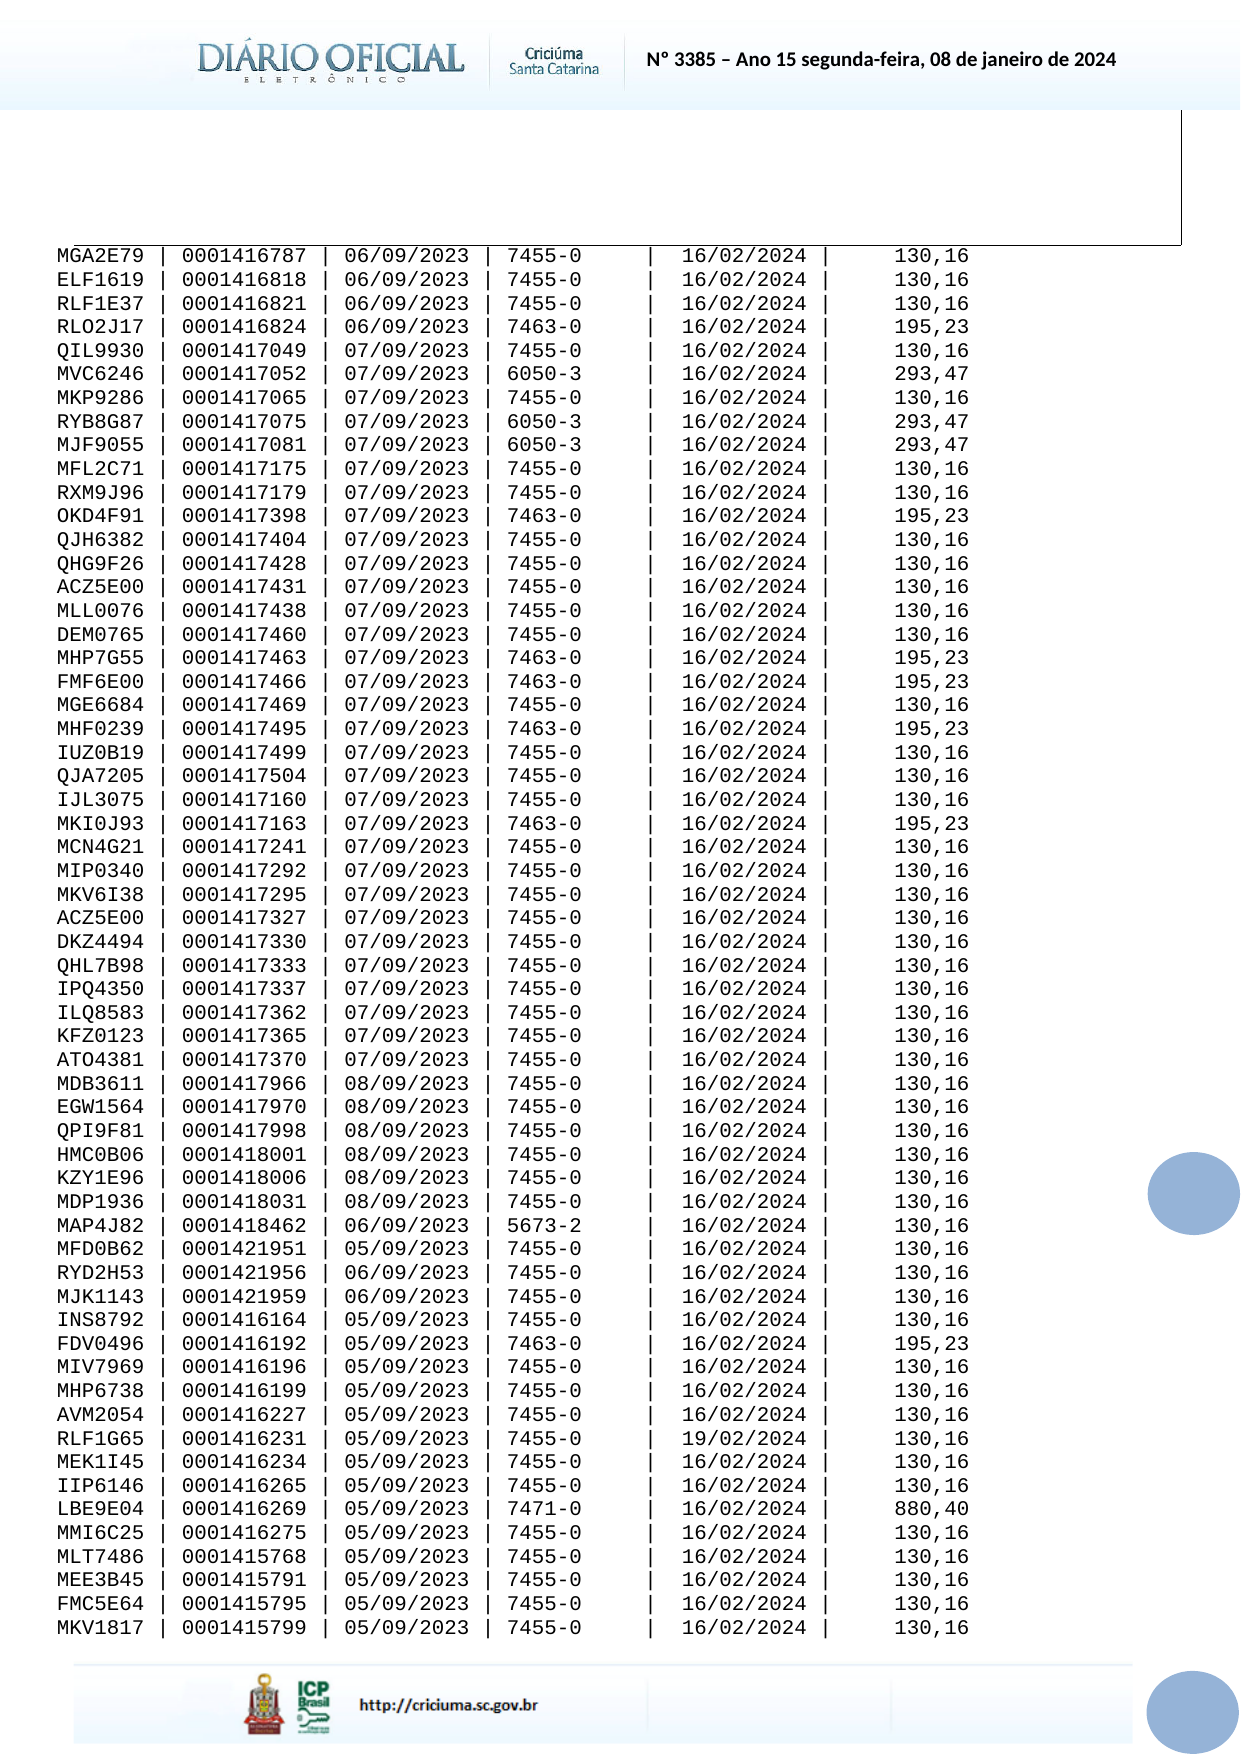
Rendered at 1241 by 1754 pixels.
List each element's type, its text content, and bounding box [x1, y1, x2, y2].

text MKV6I38 | 0001417295 | 07/09/2023 | 7455-0 | 16/02/2024 | 130,16 [44, 884, 1181, 907]
text FMF6E00 | 0001417466 | 07/09/2023 | 7463-0 | 16/02/2024 | 195,23 [44, 671, 1181, 694]
text RXM9J96 | 0001417179 | 07/09/2023 | 7455-0 | 16/02/2024 | 130,16 [44, 482, 1181, 505]
text MDB3611 | 0001417966 | 08/09/2023 | 7455-0 | 16/02/2024 | 130,16 [44, 1073, 1181, 1096]
text MJF9055 | 0001417081 | 07/09/2023 | 6050-3 | 16/02/2024 | 293,47 [44, 434, 1181, 458]
text QJA7205 | 0001417504 | 07/09/2023 | 7455-0 | 16/02/2024 | 130,16 [44, 765, 1181, 789]
text KFZ0123 | 0001417365 | 07/09/2023 | 7455-0 | 16/02/2024 | 130,16 [44, 1026, 1181, 1049]
text INS8792 | 0001416164 | 05/09/2023 | 7455-0 | 16/02/2024 | 130,16 [44, 1309, 1181, 1333]
text MMI6C25 | 0001416275 | 05/09/2023 | 7455-0 | 16/02/2024 | 130,16 [44, 1522, 1181, 1546]
text HMC0B06 | 0001418001 | 08/09/2023 | 7455-0 | 16/02/2024 | 130,16 [44, 1144, 1181, 1167]
text ATO4381 | 0001417370 | 07/09/2023 | 7455-0 | 16/02/2024 | 130,16 [44, 1049, 1181, 1073]
text EGW1564 | 0001417970 | 08/09/2023 | 7455-0 | 16/02/2024 | 130,16 [44, 1096, 1181, 1120]
text MIV7969 | 0001416196 | 05/09/2023 | 7455-0 | 16/02/2024 | 130,16 [44, 1357, 1181, 1380]
text ELF1619 | 0001416818 | 06/09/2023 | 7455-0 | 16/02/2024 | 130,16 [44, 269, 1181, 292]
text MFL2C71 | 0001417175 | 07/09/2023 | 7455-0 | 16/02/2024 | 130,16 [44, 458, 1181, 482]
text MHP7G55 | 0001417463 | 07/09/2023 | 7463-0 | 16/02/2024 | 195,23 [44, 647, 1181, 671]
text MEE3B45 | 0001415791 | 05/09/2023 | 7455-0 | 16/02/2024 | 130,16 [44, 1569, 1181, 1593]
text IPQ4350 | 0001417337 | 07/09/2023 | 7455-0 | 16/02/2024 | 130,16 [44, 978, 1181, 1002]
text MHF0239 | 0001417495 | 07/09/2023 | 7463-0 | 16/02/2024 | 195,23 [44, 718, 1181, 742]
text QPI9F81 | 0001417998 | 08/09/2023 | 7455-0 | 16/02/2024 | 130,16 [44, 1120, 1181, 1144]
text MEK1I45 | 0001416234 | 05/09/2023 | 7455-0 | 16/02/2024 | 130,16 [44, 1451, 1181, 1475]
text DEM0765 | 0001417460 | 07/09/2023 | 7455-0 | 16/02/2024 | 130,16 [44, 623, 1181, 647]
text MKP9286 | 0001417065 | 07/09/2023 | 7455-0 | 16/02/2024 | 130,16 [44, 387, 1181, 411]
text RLF1E37 | 0001416821 | 06/09/2023 | 7455-0 | 16/02/2024 | 130,16 [44, 292, 1181, 316]
text ILQ8583 | 0001417362 | 07/09/2023 | 7455-0 | 16/02/2024 | 130,16 [44, 1002, 1181, 1026]
text FDV0496 | 0001416192 | 05/09/2023 | 7463-0 | 16/02/2024 | 195,23 [44, 1333, 1181, 1357]
text ACZ5E00 | 0001417327 | 07/09/2023 | 7455-0 | 16/02/2024 | 130,16 [44, 907, 1181, 931]
text QHL7B98 | 0001417333 | 07/09/2023 | 7455-0 | 16/02/2024 | 130,16 [44, 954, 1181, 978]
text IJL3075 | 0001417160 | 07/09/2023 | 7455-0 | 16/02/2024 | 130,16 [44, 789, 1181, 813]
text IUZ0B19 | 0001417499 | 07/09/2023 | 7455-0 | 16/02/2024 | 130,16 [44, 742, 1181, 765]
text MVC6246 | 0001417052 | 07/09/2023 | 6050-3 | 16/02/2024 | 293,47 [44, 363, 1181, 387]
text KZY1E96 | 0001418006 | 08/09/2023 | 7455-0 | 16/02/2024 | 130,16 [44, 1167, 1157, 1191]
text OKD4F91 | 0001417398 | 07/09/2023 | 7463-0 | 16/02/2024 | 195,23 [44, 505, 1181, 529]
text MKI0J93 | 0001417163 | 07/09/2023 | 7463-0 | 16/02/2024 | 195,23 [44, 813, 1181, 836]
text RYD2H53 | 0001421956 | 06/09/2023 | 7455-0 | 16/02/2024 | 130,16 [44, 1262, 1181, 1286]
text RLO2J17 | 0001416824 | 06/09/2023 | 7463-0 | 16/02/2024 | 195,23 [44, 316, 1181, 340]
text MJK1143 | 0001421959 | 06/09/2023 | 7455-0 | 16/02/2024 | 130,16 [44, 1286, 1181, 1309]
text RYB8G87 | 0001417075 | 07/09/2023 | 6050-3 | 16/02/2024 | 293,47 [44, 411, 1181, 434]
text QIL9930 | 0001417049 | 07/09/2023 | 7455-0 | 16/02/2024 | 130,16 [44, 340, 1181, 363]
text IIP6146 | 0001416265 | 05/09/2023 | 7455-0 | 16/02/2024 | 130,16 [44, 1475, 1181, 1498]
text MDP1936 | 0001418031 | 08/09/2023 | 7455-0 | 16/02/2024 | 130,16 [44, 1191, 1153, 1215]
text RLF1G65 | 0001416231 | 05/09/2023 | 7455-0 | 19/02/2024 | 130,16 [44, 1427, 1181, 1451]
text MFD0B62 | 0001421951 | 05/09/2023 | 7455-0 | 16/02/2024 | 130,16 [44, 1238, 1181, 1262]
text MGA2E79 | 0001416787 | 06/09/2023 | 7455-0 | 16/02/2024 | 130,16 [44, 245, 1181, 269]
text MCN4G21 | 0001417241 | 07/09/2023 | 7455-0 | 16/02/2024 | 130,16 [44, 836, 1181, 860]
text AVM2054 | 0001416227 | 05/09/2023 | 7455-0 | 16/02/2024 | 130,16 [44, 1404, 1181, 1427]
text MAP4J82 | 0001418462 | 06/09/2023 | 5673-2 | 16/02/2024 | 130,16 [44, 1215, 1181, 1238]
text QJH6382 | 0001417404 | 07/09/2023 | 7455-0 | 16/02/2024 | 130,16 [44, 529, 1181, 553]
text MHP6738 | 0001416199 | 05/09/2023 | 7455-0 | 16/02/2024 | 130,16 [44, 1380, 1181, 1404]
text LBE9E04 | 0001416269 | 05/09/2023 | 7471-0 | 16/02/2024 | 880,40 [44, 1498, 1181, 1522]
text FMC5E64 | 0001415795 | 05/09/2023 | 7455-0 | 16/02/2024 | 130,16 [44, 1593, 1181, 1617]
text MIP0340 | 0001417292 | 07/09/2023 | 7455-0 | 16/02/2024 | 130,16 [44, 860, 1181, 884]
text MKV1817 | 0001415799 | 05/09/2023 | 7455-0 | 16/02/2024 | 130,16 [44, 1617, 1181, 1640]
text ACZ5E00 | 0001417431 | 07/09/2023 | 7455-0 | 16/02/2024 | 130,16 [44, 576, 1181, 600]
text DKZ4494 | 0001417330 | 07/09/2023 | 7455-0 | 16/02/2024 | 130,16 [44, 931, 1181, 954]
text MLL0076 | 0001417438 | 07/09/2023 | 7455-0 | 16/02/2024 | 130,16 [44, 600, 1181, 623]
text QHG9F26 | 0001417428 | 07/09/2023 | 7455-0 | 16/02/2024 | 130,16 [44, 553, 1181, 576]
text MLT7486 | 0001415768 | 05/09/2023 | 7455-0 | 16/02/2024 | 130,16 [44, 1546, 1181, 1569]
text MGE6684 | 0001417469 | 07/09/2023 | 7455-0 | 16/02/2024 | 130,16 [44, 694, 1181, 718]
